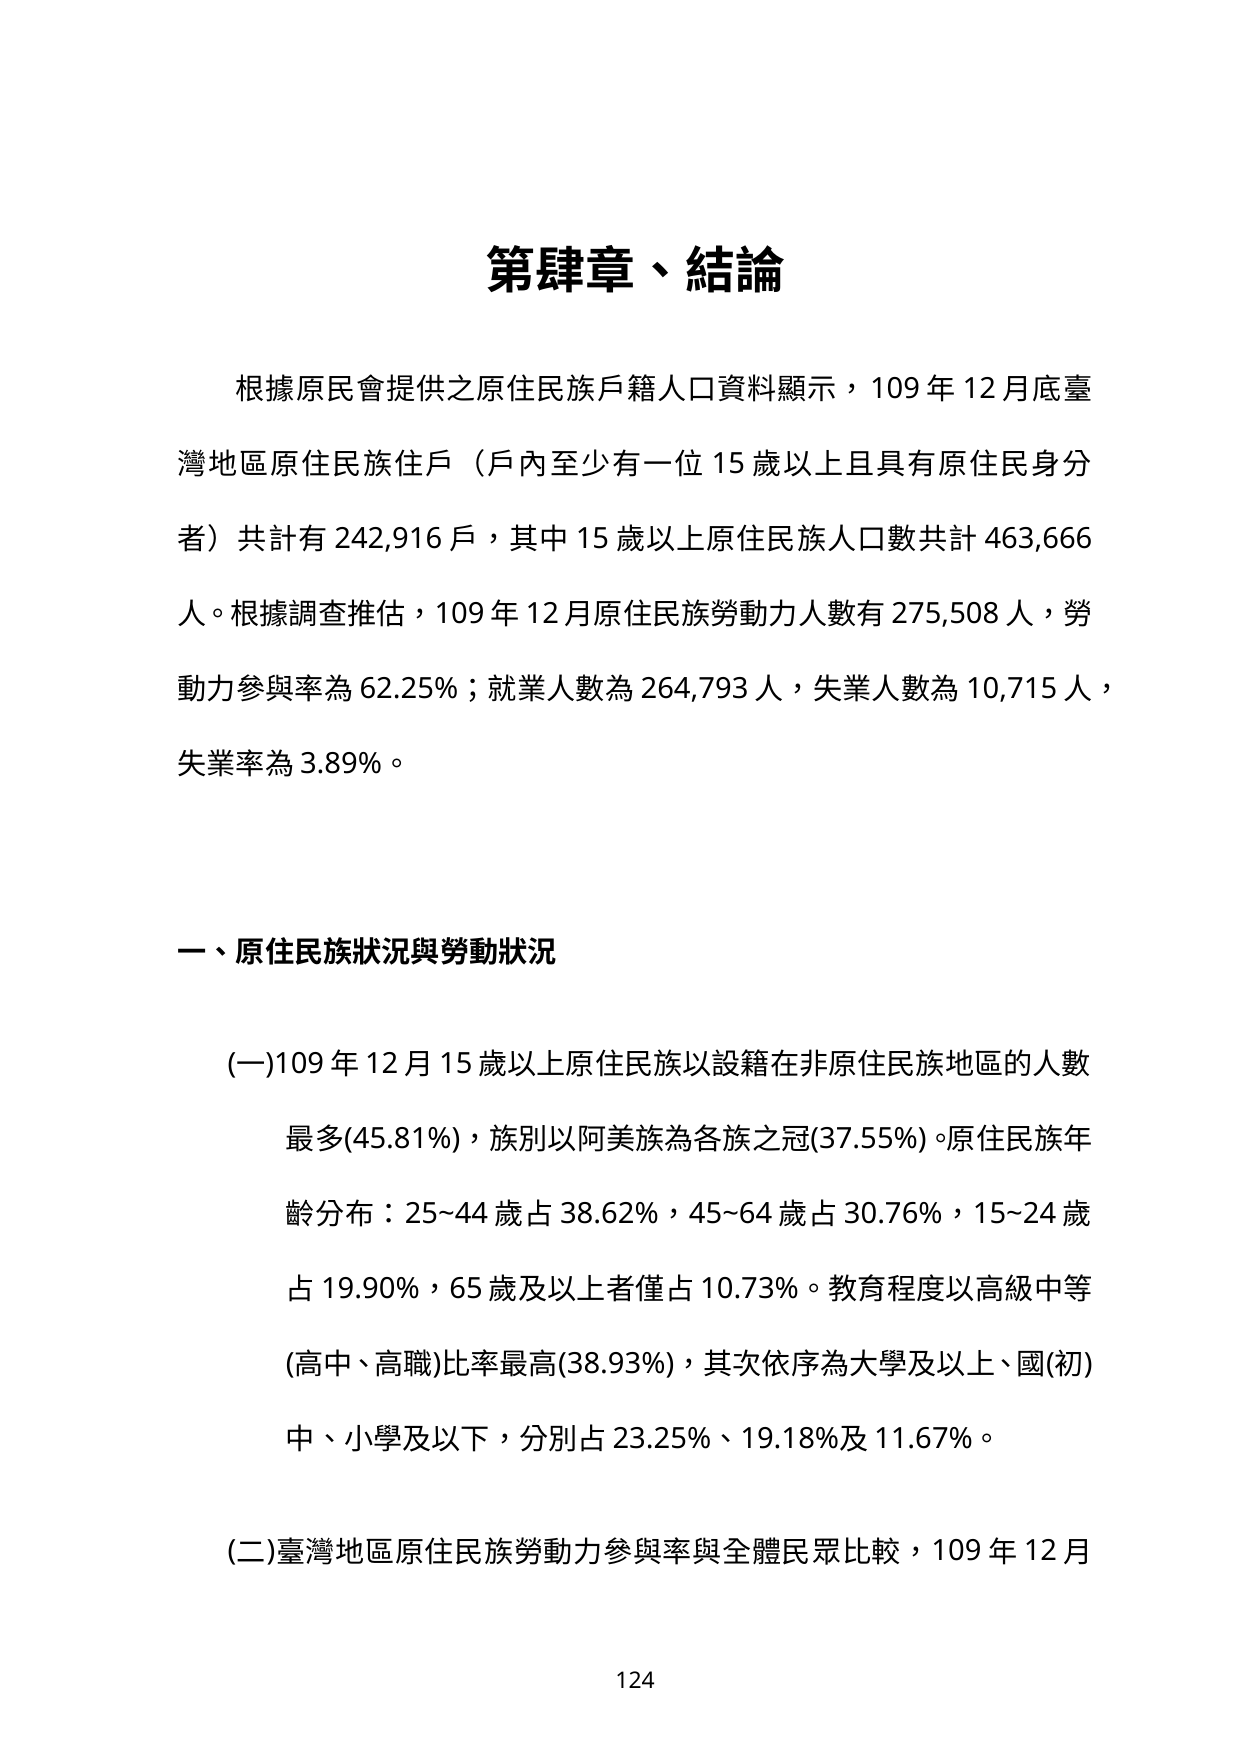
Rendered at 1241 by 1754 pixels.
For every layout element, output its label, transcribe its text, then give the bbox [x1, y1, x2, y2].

text 第肆章、結論 [177, 231, 1092, 303]
text 根據原民會提供之原住民族戶籍人口資料顯示，109年12月底臺灣地區原住民族住戶（戶內至少有一位15歲以上且具有原住民身分者）共計有242,916戶，其中15歲以上原住民族人口數共計463,666人。根據調查推估，109年12月原住民族勞動力人數有275,508人，勞動力參與率為62.25%；就業人數為264,793人，失業人數為10,715人，失業率為3.89%。 [177, 343, 1092, 793]
text (二)臺灣地區原住民族勞動力參與率與全體民眾比較，109年12月 [227, 1506, 1092, 1581]
text (一)109年12月15歲以上原住民族以設籍在非原住民族地區的人數最多(45.81%)，族別以阿美族為各族之冠(37.55%)。原住民族年齡分布：25~44歲占38.62%，45~64歲占30.76%，15~24歲占19.90%，65歲及以上者僅占10.73%。教育程度以高級中等(高中、高職)比率最高(38.93%)，其次依序為大學及以上、國(初)中、小學及以下，分別占23.25%、19.18%及11.67%。 [227, 1018, 1092, 1468]
text 一、原住民族狀況與勞動狀況 [177, 906, 1092, 981]
